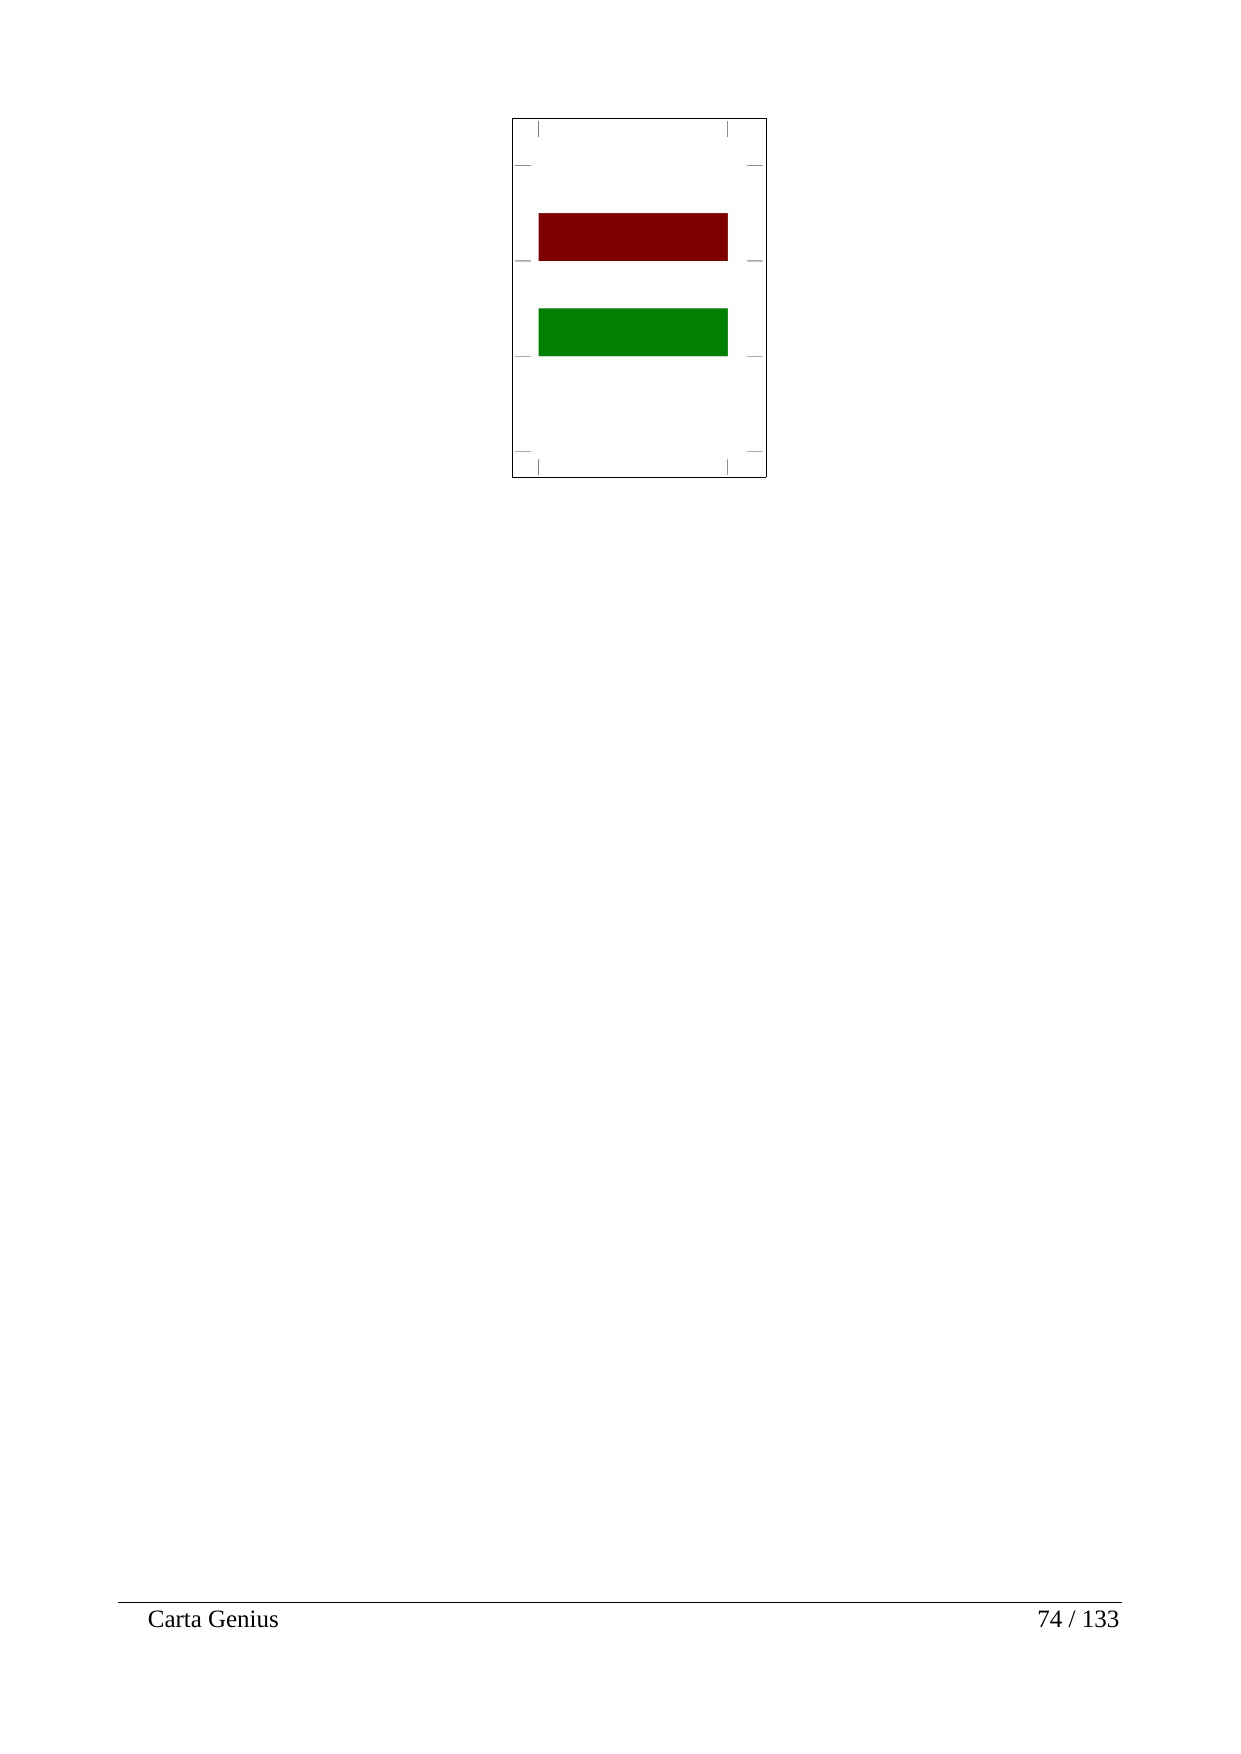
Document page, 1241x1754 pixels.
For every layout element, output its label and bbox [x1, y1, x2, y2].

picture [515, 121, 763, 475]
